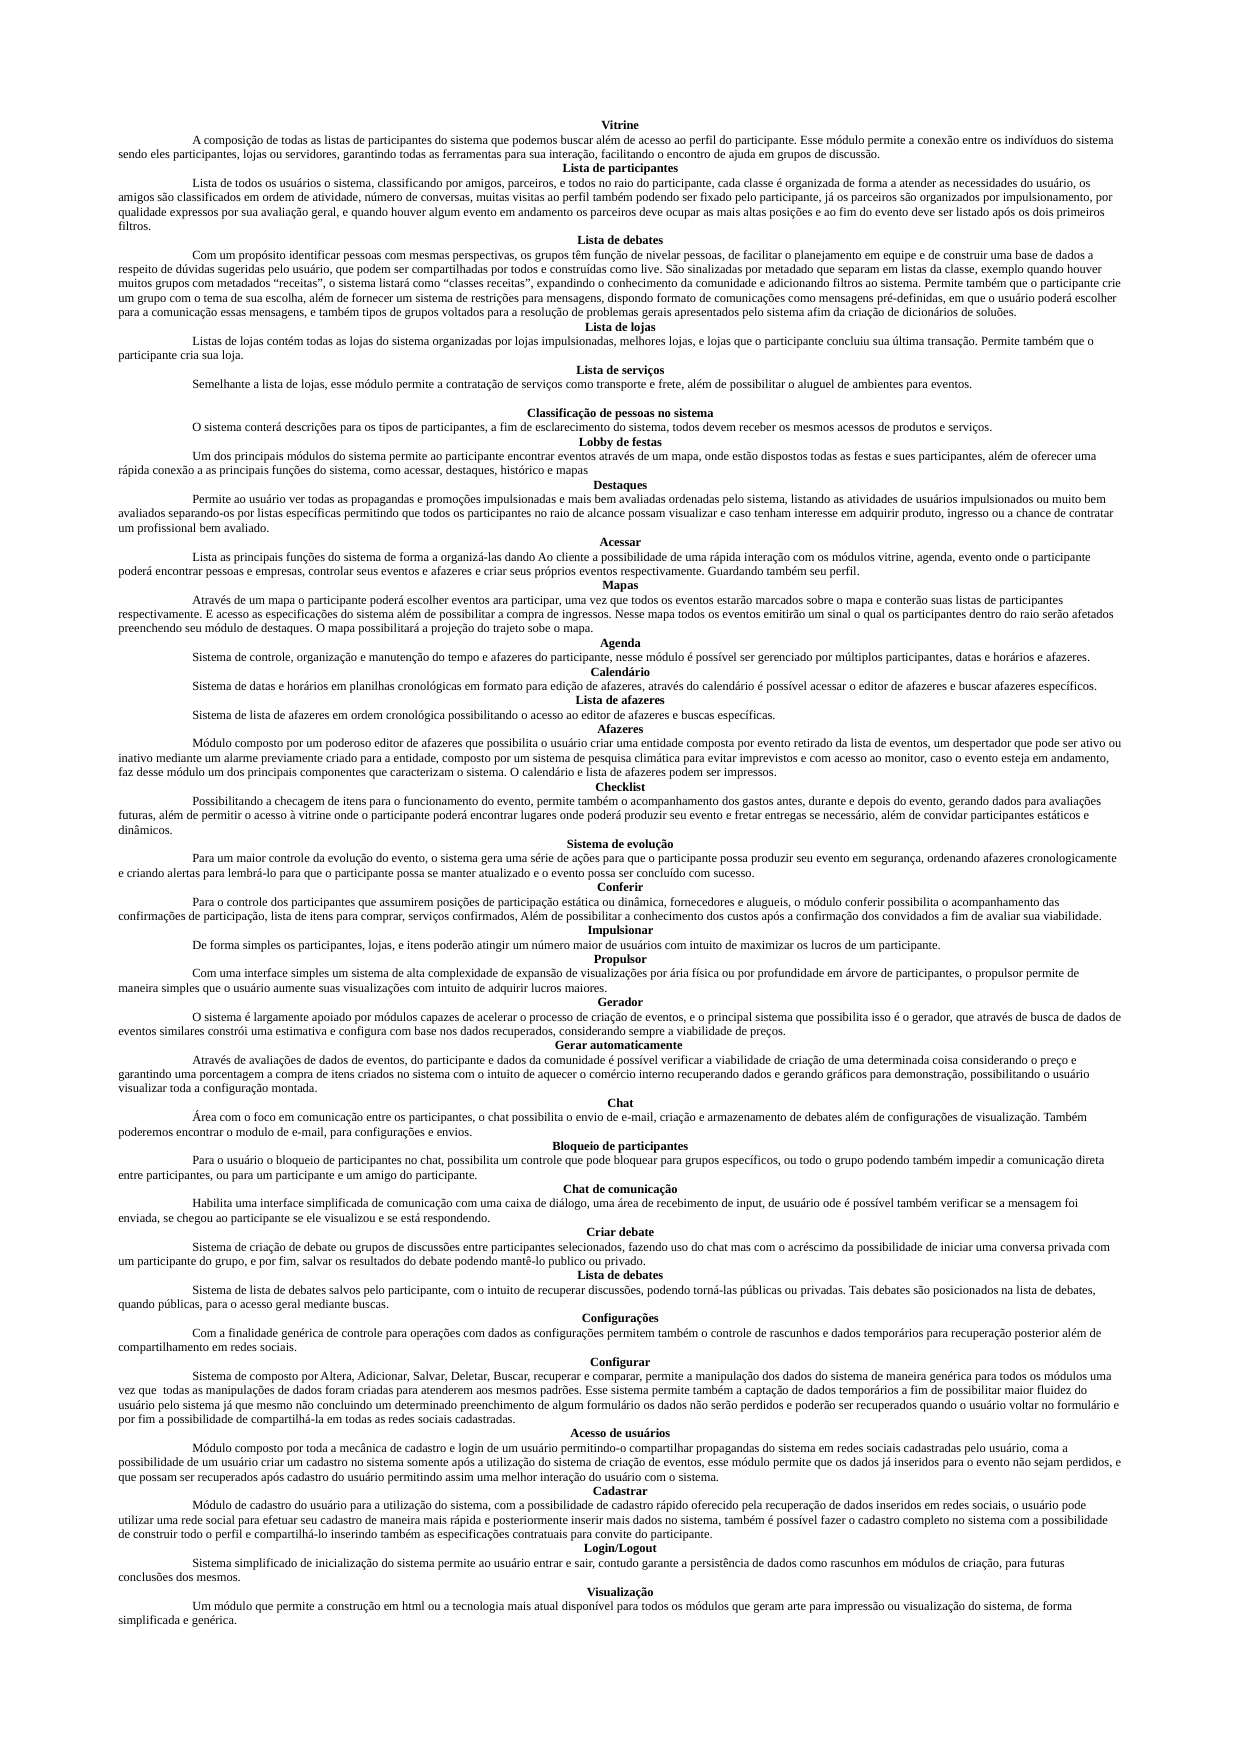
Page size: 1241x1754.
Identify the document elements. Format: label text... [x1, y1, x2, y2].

text Lista de todos os usuários o sistema, classificando por amigos, parceiros, e todos no raio do participante, cada classe é organizada de forma a atender as necessidades do usuário, os amigos são classificados em ordem de atividade, número de conversas, muitas visitas ao perfil também podendo ser fixado pelo participante, já os parceiros são organizados por impulsionamento, por qualidade expressos por sua avaliação geral, e quando houver algum evento em andamento os parceiros deve ocupar as mais altas posições e ao fim do evento deve ser listado após os dois primeiros filtros. [118, 176, 1122, 233]
text Lista de debates [118, 233, 1122, 247]
text Sistema de lista de afazeres em ordem cronológica possibilitando o acesso ao editor de afazeres e buscas específicas. [118, 707, 1122, 722]
text Agenda [118, 636, 1122, 650]
text O sistema conterá descrições para os tipos de participantes, a fim de esclarecimento do sistema, todos devem receber os mesmos acessos de produtos e serviços. [118, 420, 1122, 434]
text Sistema de composto por Altera, Adicionar, Salvar, Deletar, Buscar, recuperar e comparar, permite a manipulação dos dados do sistema de maneira genérica para todos os módulos uma vez que todas as manipulações de dados foram criadas para atenderem aos mesmos padrões. Esse sistema permite também a captação de dados temporários a fim de possibilitar maior fluidez do usuário pelo sistema já que mesmo não concluindo um determinado preenchimento de algum formulário os dados não serão perdidos e poderão ser recuperados quando o usuário voltar no formulário e por fim a possibilidade de compartilhá-la em todas as redes sociais cadastradas. [118, 1369, 1122, 1426]
text Sistema de criação de debate ou grupos de discussões entre participantes selecionados, fazendo uso do chat mas com o acréscimo da possibilidade de iniciar uma conversa privada com um participante do grupo, e por fim, salvar os resultados do debate podendo mantê-lo publico ou privado. [118, 1239, 1122, 1268]
text Lista de lojas [118, 319, 1122, 334]
text Lista de serviços [118, 362, 1122, 377]
text Com um propósito identificar pessoas com mesmas perspectivas, os grupos têm função de nivelar pessoas, de facilitar o planejamento em equipe e de construir uma base de dados a respeito de dúvidas sugeridas pelo usuário, que podem ser compartilhadas por todos e construídas como live. São sinalizadas por metadado que separam em listas da classe, exemplo quando houver muitos grupos com metadados “receitas”, o sistema listará como “classes receitas”, expandindo o conhecimento da comunidade e adicionando filtros ao sistema. Permite também que o participante crie um grupo com o tema de sua escolha, além de fornecer um sistema de restrições para mensagens, dispondo formato de comunicações como mensagens pré-definidas, em que o usuário poderá escolher para a comunicação essas mensagens, e também tipos de grupos voltados para a resolução de problemas gerais apresentados pelo sistema afim da criação de dicionários de soluões. [118, 247, 1122, 319]
text Módulo composto por um poderoso editor de afazeres que possibilita o usuário criar uma entidade composta por evento retirado da lista de eventos, um despertador que pode ser ativo ou inativo mediante um alarme previamente criado para a entidade, composto por um sistema de pesquisa climática para evitar imprevistos e com acesso ao monitor, caso o evento esteja em andamento, faz desse módulo um dos principais componentes que caracterizam o sistema. O calendário e lista de afazeres podem ser impressos. [118, 736, 1122, 779]
text Através de avaliações de dados de eventos, do participante e dados da comunidade é possível verificar a viabilidade de criação de uma determinada coisa considerando o preço e garantindo uma porcentagem a compra de itens criados no sistema com o intuito de aquecer o comércio interno recuperando dados e gerando gráficos para demonstração, possibilitando o usuário visualizar toda a configuração montada. [118, 1052, 1122, 1096]
text Sistema de lista de debates salvos pelo participante, com o intuito de recuperar discussões, podendo torná-las públicas ou privadas. Tais debates são posicionados na lista de debates, quando públicas, para o acesso geral mediante buscas. [118, 1282, 1122, 1311]
text De forma simples os participantes, lojas, e itens poderão atingir um número maior de usuários com intuito de maximizar os lucros de um participante. [118, 937, 1122, 952]
text Um dos principais módulos do sistema permite ao participante encontrar eventos através de um mapa, onde estão dispostos todas as festas e sues participantes, além de oferecer uma rápida conexão a as principais funções do sistema, como acessar, destaques, histórico e mapas [118, 449, 1122, 477]
text Cadastrar [118, 1484, 1122, 1498]
text Possibilitando a checagem de itens para o funcionamento do evento, permite também o acompanhamento dos gastos antes, durante e depois do evento, gerando dados para avaliações futuras, além de permitir o acesso à vitrine onde o participante poderá encontrar lugares onde poderá produzir seu evento e fretar entregas se necessário, além de convidar participantes estáticos e dinâmicos. [118, 794, 1122, 837]
text Acesso de usuários [118, 1426, 1122, 1441]
text Criar debate [118, 1225, 1122, 1239]
text Módulo de cadastro do usuário para a utilização do sistema, com a possibilidade de cadastro rápido oferecido pela recuperação de dados inseridos em redes sociais, o usuário pode utilizar uma rede social para efetuar seu cadastro de maneira mais rápida e posteriormente inserir mais dados no sistema, também é possível fazer o cadastro completo no sistema com a possibilidade de construir todo o perfil e compartilhá-lo inserindo também as especificações contratuais para convite do participante. [118, 1498, 1122, 1541]
text Gerar automaticamente [118, 1038, 1122, 1052]
text Conferir [118, 880, 1122, 894]
text Área com o foco em comunicação entre os participantes, o chat possibilita o envio de e-mail, criação e armazenamento de debates além de configurações de visualização. Também poderemos encontrar o modulo de e-mail, para configurações e envios. [118, 1110, 1122, 1139]
text Impulsionar [118, 923, 1122, 937]
text Lista de participantes [118, 161, 1122, 176]
text Sistema de controle, organização e manutenção do tempo e afazeres do participante, nesse módulo é possível ser gerenciado por múltiplos participantes, datas e horários e afazeres. [118, 650, 1122, 664]
text O sistema é largamente apoiado por módulos capazes de acelerar o processo de criação de eventos, e o principal sistema que possibilita isso é o gerador, que através de busca de dados de eventos similares constrói uma estimativa e configura com base nos dados recuperados, considerando sempre a viabilidade de preços. [118, 1009, 1122, 1038]
text Calendário [118, 664, 1122, 679]
text Chat de comunicação [118, 1182, 1122, 1196]
text Sistema de datas e horários em planilhas cronológicas em formato para edição de afazeres, através do calendário é possível acessar o editor de afazeres e buscar afazeres específicos. [118, 679, 1122, 693]
text Permite ao usuário ver todas as propagandas e promoções impulsionadas e mais bem avaliadas ordenadas pelo sistema, listando as atividades de usuários impulsionados ou muito bem avaliados separando-os por listas específicas permitindo que todos os participantes no raio de alcance possam visualizar e caso tenham interesse em adquirir produto, ingresso ou a chance de contratar um profissional bem avaliado. [118, 492, 1122, 535]
text Habilita uma interface simplificada de comunicação com uma caixa de diálogo, uma área de recebimento de input, de usuário ode é possível também verificar se a mensagem foi enviada, se chegou ao participante se ele visualizou e se está respondendo. [118, 1196, 1122, 1225]
text Semelhante a lista de lojas, esse módulo permite a contratação de serviços como transporte e frete, além de possibilitar o aluguel de ambientes para eventos. [118, 377, 1122, 391]
text Acessar [118, 535, 1122, 549]
text Com uma interface simples um sistema de alta complexidade de expansão de visualizações por ária física ou por profundidade em árvore de participantes, o propulsor permite de maneira simples que o usuário aumente suas visualizações com intuito de adquirir lucros maiores. [118, 966, 1122, 995]
text Configurações [118, 1311, 1122, 1326]
text Sistema simplificado de inicialização do sistema permite ao usuário entrar e sair, contudo garante a persistência de dados como rascunhos em módulos de criação, para futuras conclusões dos mesmos. [118, 1556, 1122, 1584]
text Gerador [118, 995, 1122, 1009]
text Visualização [118, 1584, 1122, 1599]
text Através de um mapa o participante poderá escolher eventos ara participar, uma vez que todos os eventos estarão marcados sobre o mapa e conterão suas listas de participantes respectivamente. E acesso as especificações do sistema além de possibilitar a compra de ingressos. Nesse mapa todos os eventos emitirão um sinal o qual os participantes dentro do raio serão afetados preenchendo seu módulo de destaques. O mapa possibilitará a projeção do trajeto sobe o mapa. [118, 592, 1122, 636]
text Para o usuário o bloqueio de participantes no chat, possibilita um controle que pode bloquear para grupos específicos, ou todo o grupo podendo também impedir a comunicação direta entre participantes, ou para um participante e um amigo do participante. [118, 1153, 1122, 1182]
text Destaques [118, 477, 1122, 492]
text Afazeres [118, 722, 1122, 736]
text Mapas [118, 578, 1122, 592]
text Para um maior controle da evolução do evento, o sistema gera uma série de ações para que o participante possa produzir seu evento em segurança, ordenando afazeres cronologicamente e criando alertas para lembrá-lo para que o participante possa se manter atualizado e o evento possa ser concluído com sucesso. [118, 851, 1122, 880]
text Classificação de pessoas no sistema [118, 406, 1122, 420]
text Login/Logout [118, 1541, 1122, 1556]
text Chat [118, 1096, 1122, 1110]
text Sistema de evolução [118, 837, 1122, 851]
text Bloqueio de participantes [118, 1139, 1122, 1153]
text Listas de lojas contém todas as lojas do sistema organizadas por lojas impulsionadas, melhores lojas, e lojas que o participante concluiu sua última transação. Permite também que o participante cria sua loja. [118, 334, 1122, 362]
text Propulsor [118, 952, 1122, 966]
text Lista de afazeres [118, 693, 1122, 707]
text Configurar [118, 1354, 1122, 1369]
text Checklist [118, 779, 1122, 794]
text A composição de todas as listas de participantes do sistema que podemos buscar além de acesso ao perfil do participante. Esse módulo permite a conexão entre os indivíduos do sistema sendo eles participantes, lojas ou servidores, garantindo todas as ferramentas para sua interação, facilitando o encontro de ajuda em grupos de discussão. [118, 132, 1122, 161]
text Vitrine [118, 118, 1122, 132]
text Módulo composto por toda a mecânica de cadastro e login de um usuário permitindo-o compartilhar propagandas do sistema em redes sociais cadastradas pelo usuário, coma a possibilidade de um usuário criar um cadastro no sistema somente após a utilização do sistema de criação de eventos, esse módulo permite que os dados já inseridos para o evento não sejam perdidos, e que possam ser recuperados após cadastro do usuário permitindo assim uma melhor interação do usuário com o sistema. [118, 1441, 1122, 1484]
text Para o controle dos participantes que assumirem posições de participação estática ou dinâmica, fornecedores e alugueis, o módulo conferir possibilita o acompanhamento das confirmações de participação, lista de itens para comprar, serviços confirmados, Além de possibilitar a conhecimento dos custos após a confirmação dos convidados a fim de avaliar sua viabilidade. [118, 894, 1122, 923]
text Um módulo que permite a construção em html ou a tecnologia mais atual disponível para todos os módulos que geram arte para impressão ou visualização do sistema, de forma simplificada e genérica. [118, 1599, 1122, 1627]
text Com a finalidade genérica de controle para operações com dados as configurações permitem também o controle de rascunhos e dados temporários para recuperação posterior além de compartilhamento em redes sociais. [118, 1326, 1122, 1354]
text Lobby de festas [118, 434, 1122, 449]
text Lista as principais funções do sistema de forma a organizá-las dando Ao cliente a possibilidade de uma rápida interação com os módulos vitrine, agenda, evento onde o participante poderá encontrar pessoas e empresas, controlar seus eventos e afazeres e criar seus próprios eventos respectivamente. Guardando também seu perfil. [118, 549, 1122, 578]
text Lista de debates [118, 1268, 1122, 1282]
